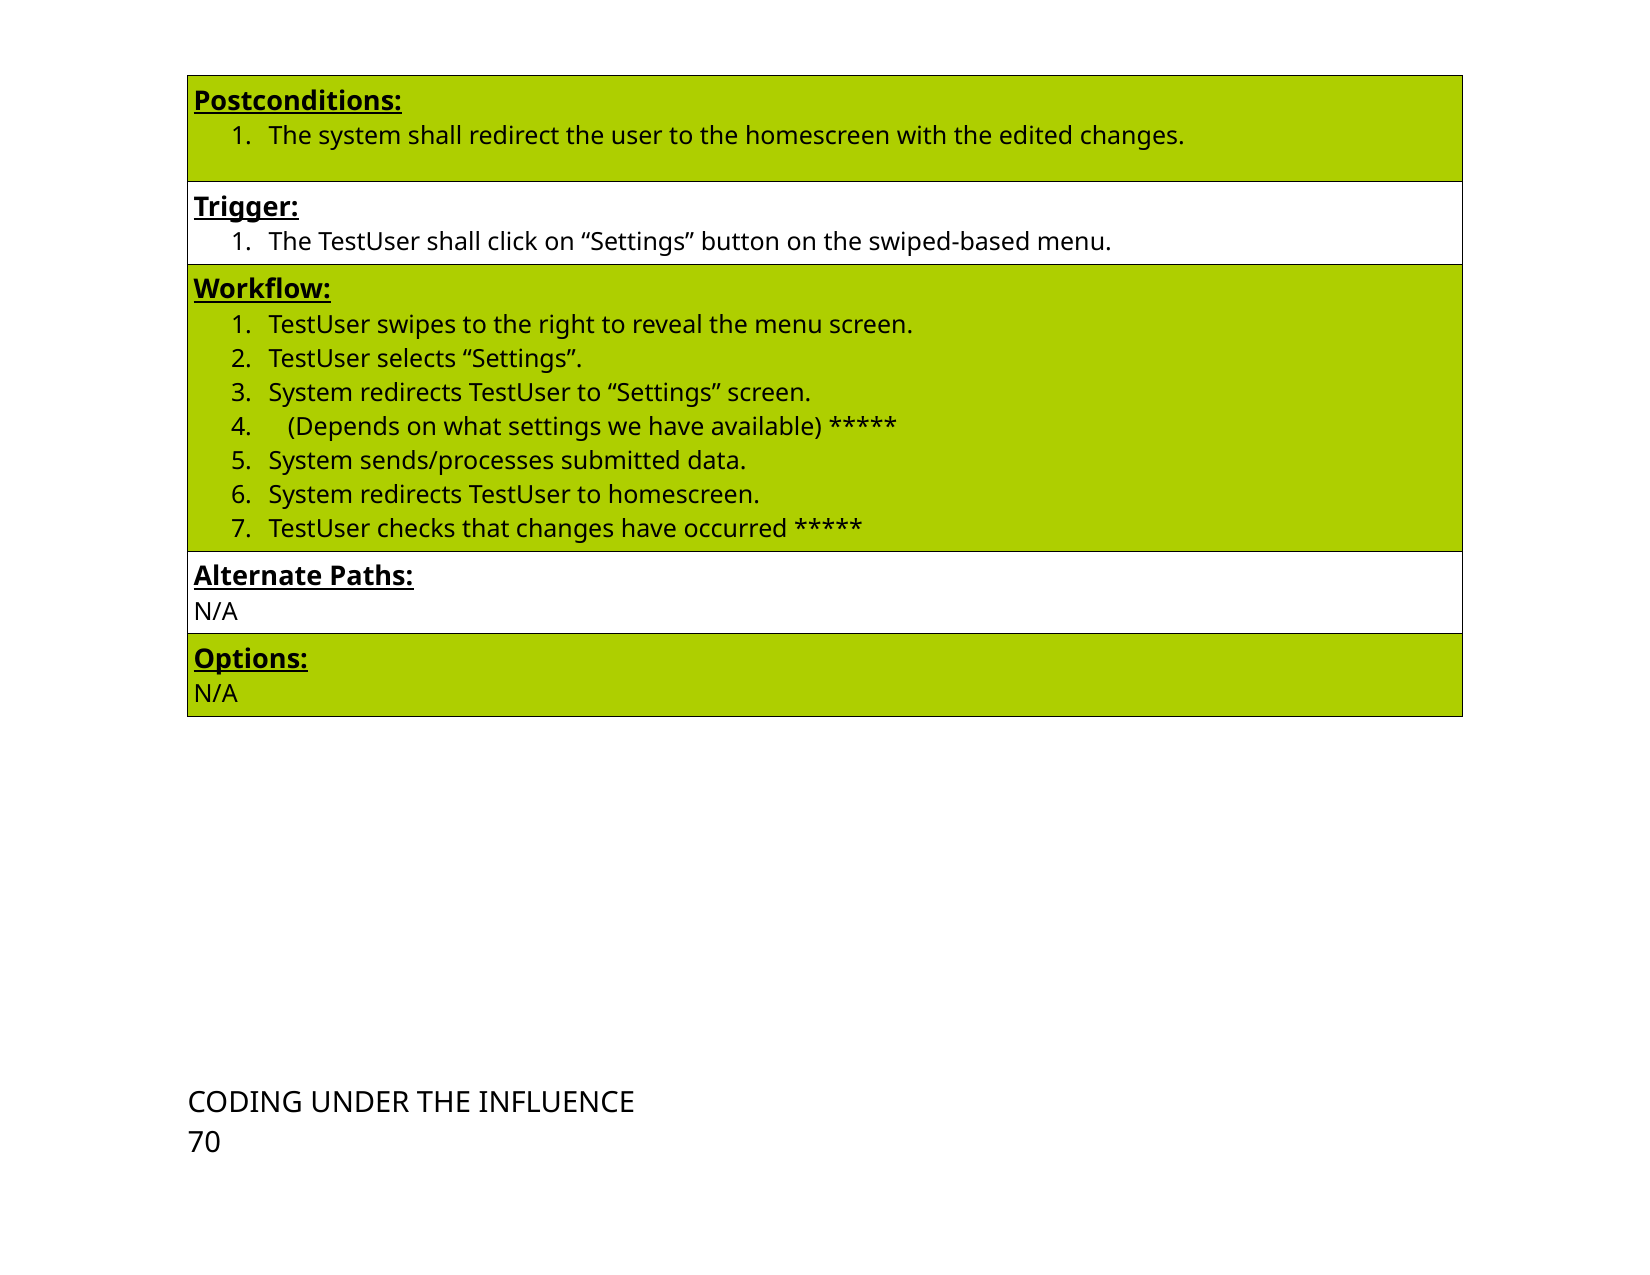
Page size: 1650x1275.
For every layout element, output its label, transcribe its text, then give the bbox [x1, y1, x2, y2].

table_cell Alternate Paths: N/A [188, 552, 1462, 633]
table_cell Postconditions: The system shall redirect the user to the homescreen with the edited changes. [188, 76, 1462, 181]
table_cell Trigger: The TestUser shall click on “Settings” button on the swiped-based menu. [188, 182, 1462, 264]
table_cell Workflow: TestUser swipes to the right to reveal the menu screen. TestUser selects “Settings”. System redirects TestUser to “Settings” screen. (Depends on what settings we have available) ***** System sends/processes submitted data. System redirects TestUser to homescreen. TestUser checks that changes have occurred ***** [188, 265, 1462, 551]
table_cell Options: N/A [188, 634, 1462, 716]
